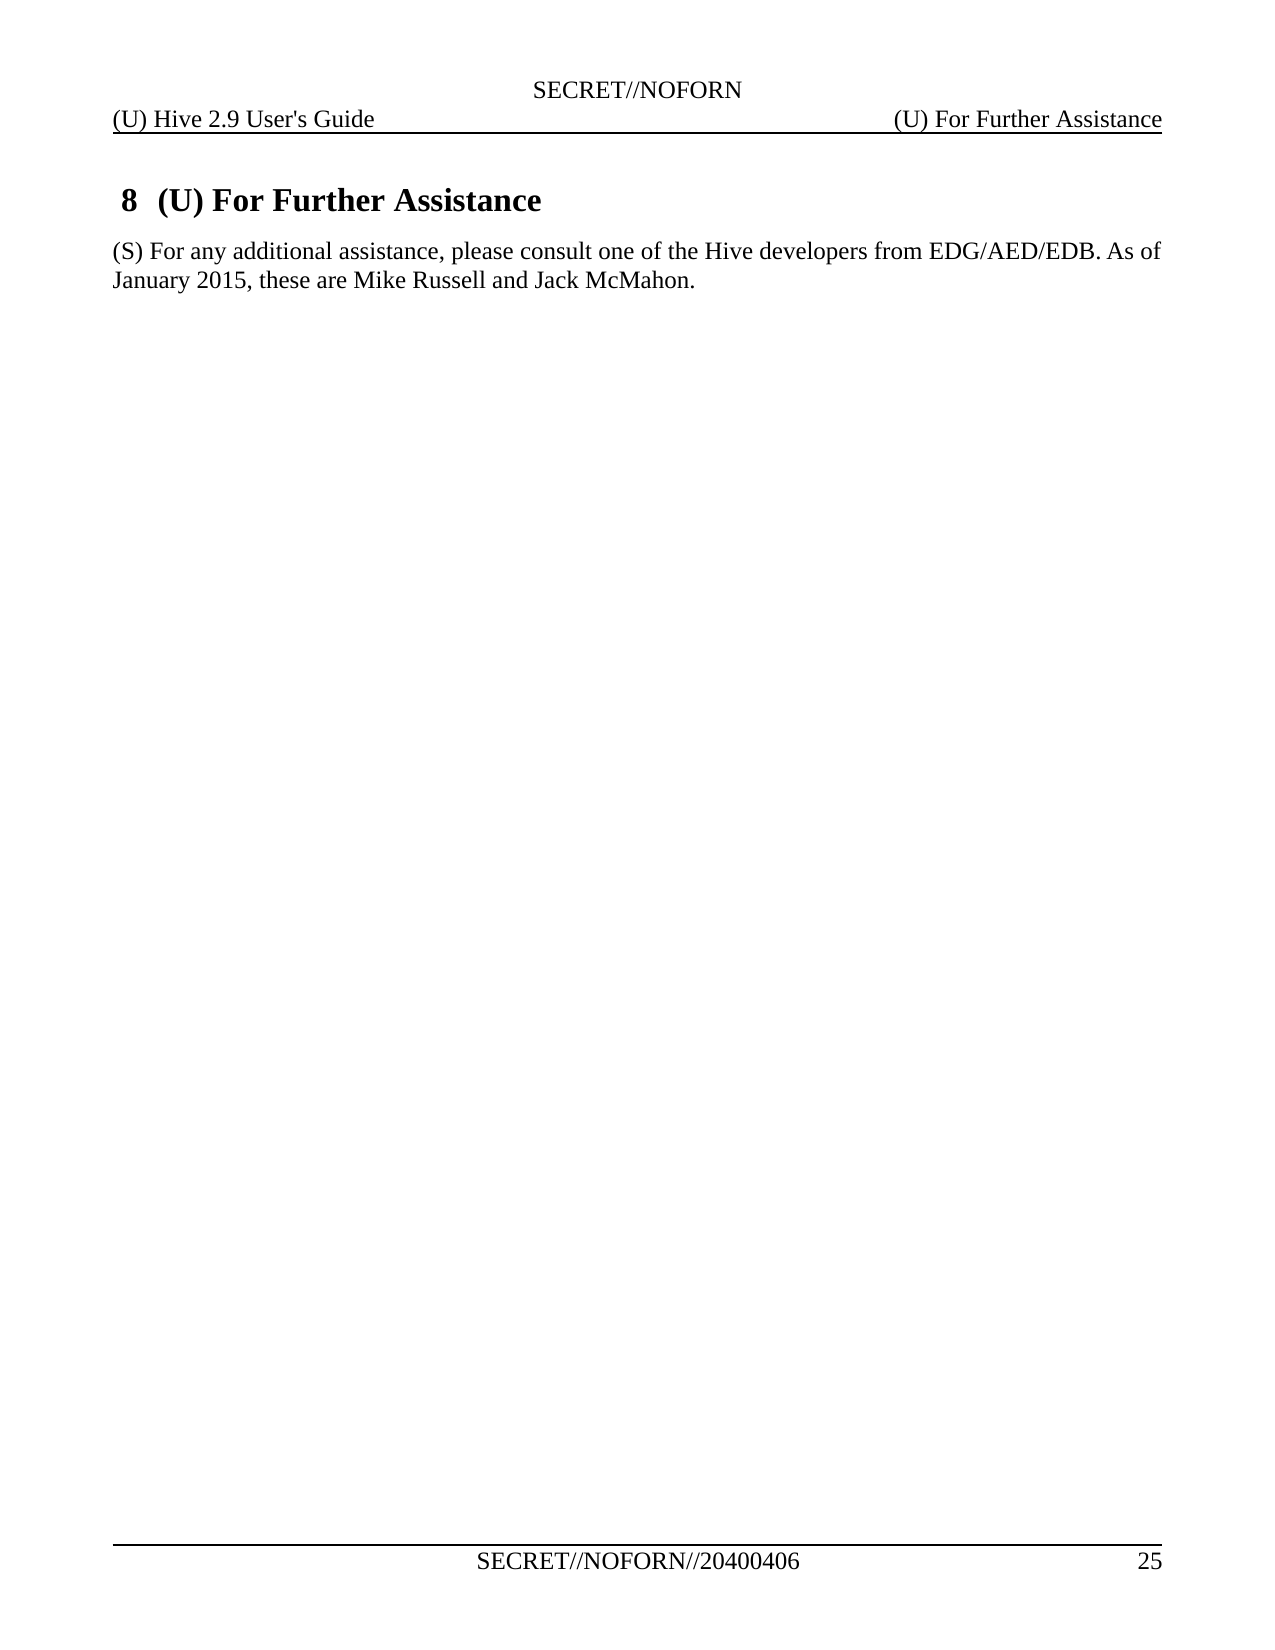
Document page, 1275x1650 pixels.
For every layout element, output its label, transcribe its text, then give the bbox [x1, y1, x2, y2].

text (S) For any additional assistance, please consult one of the Hive developers from EDG/AED/EDB. As of January 2015, these are Mike Russell and Jack McMahon. [112, 236, 1162, 294]
subtitle (U) For Further Assistance [112, 180, 1162, 218]
